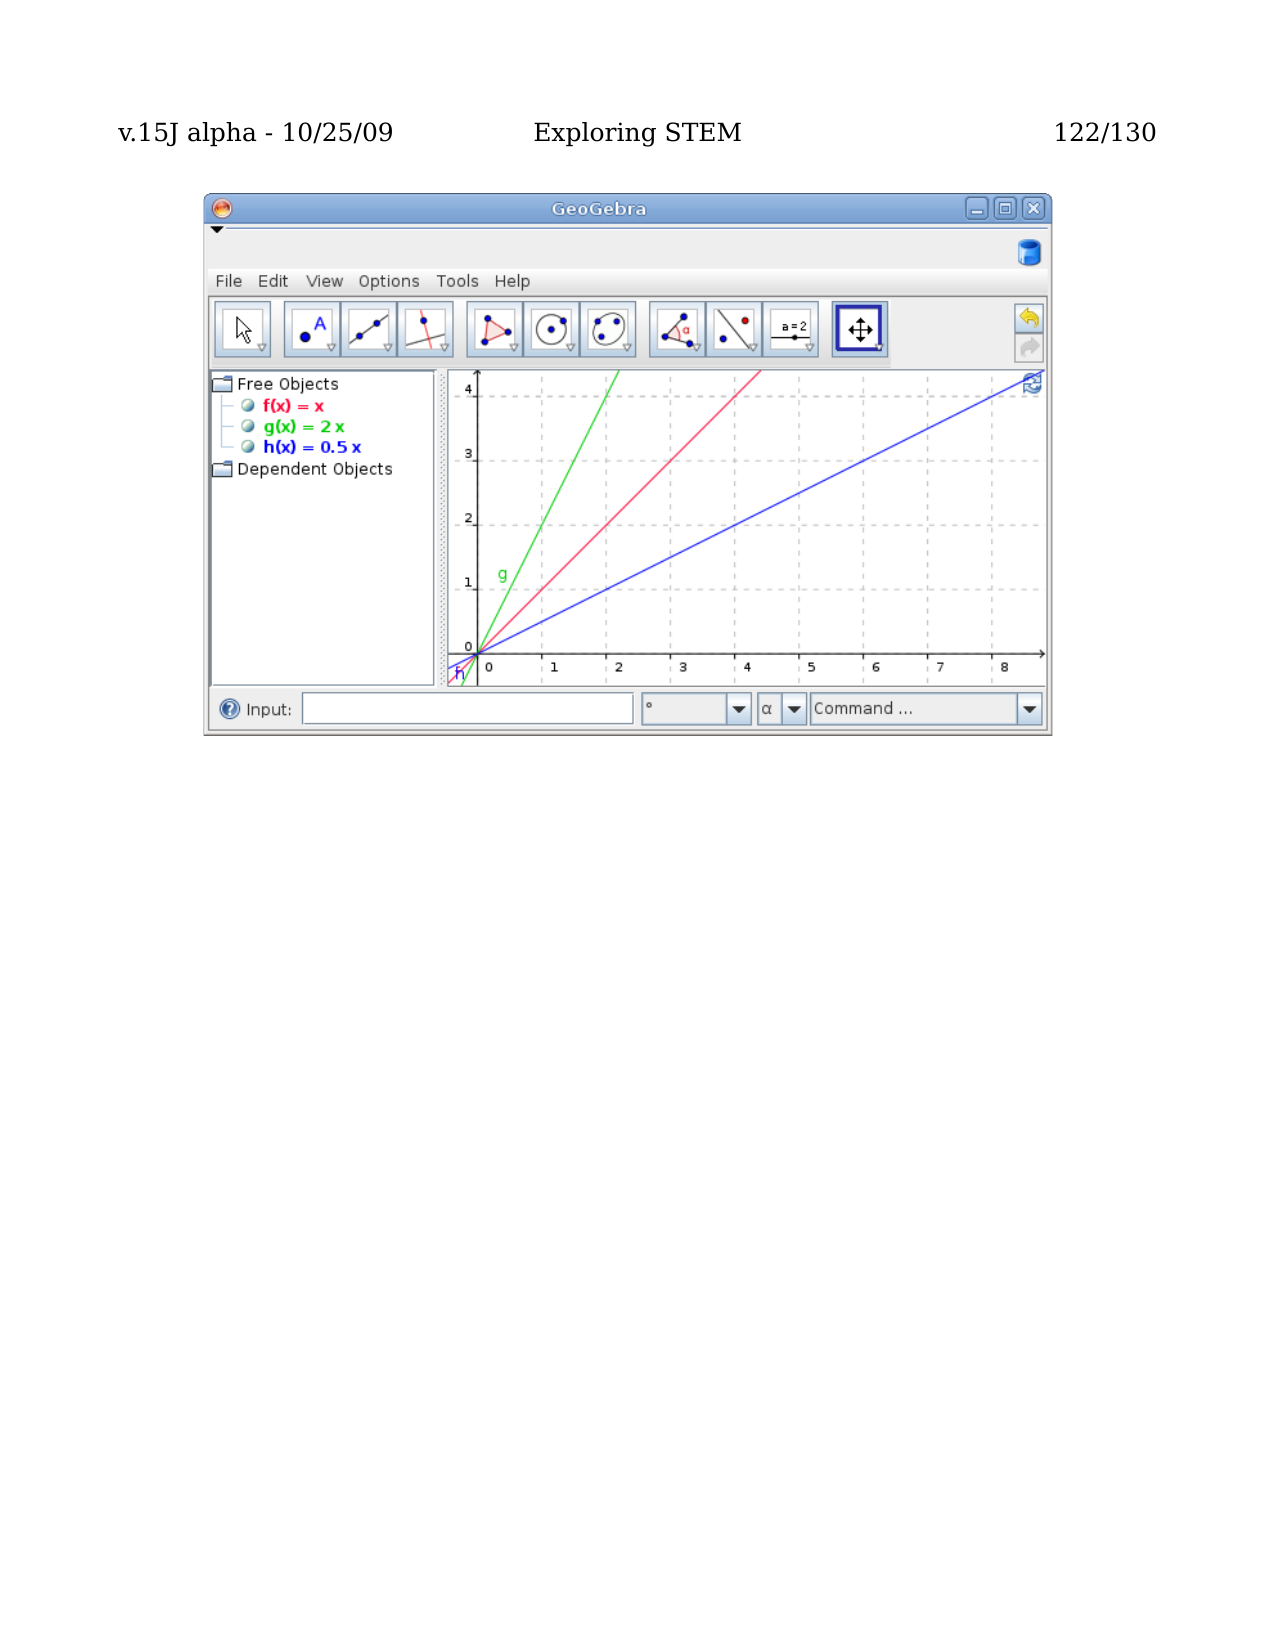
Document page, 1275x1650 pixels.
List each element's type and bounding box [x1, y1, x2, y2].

picture [203, 193, 1053, 736]
